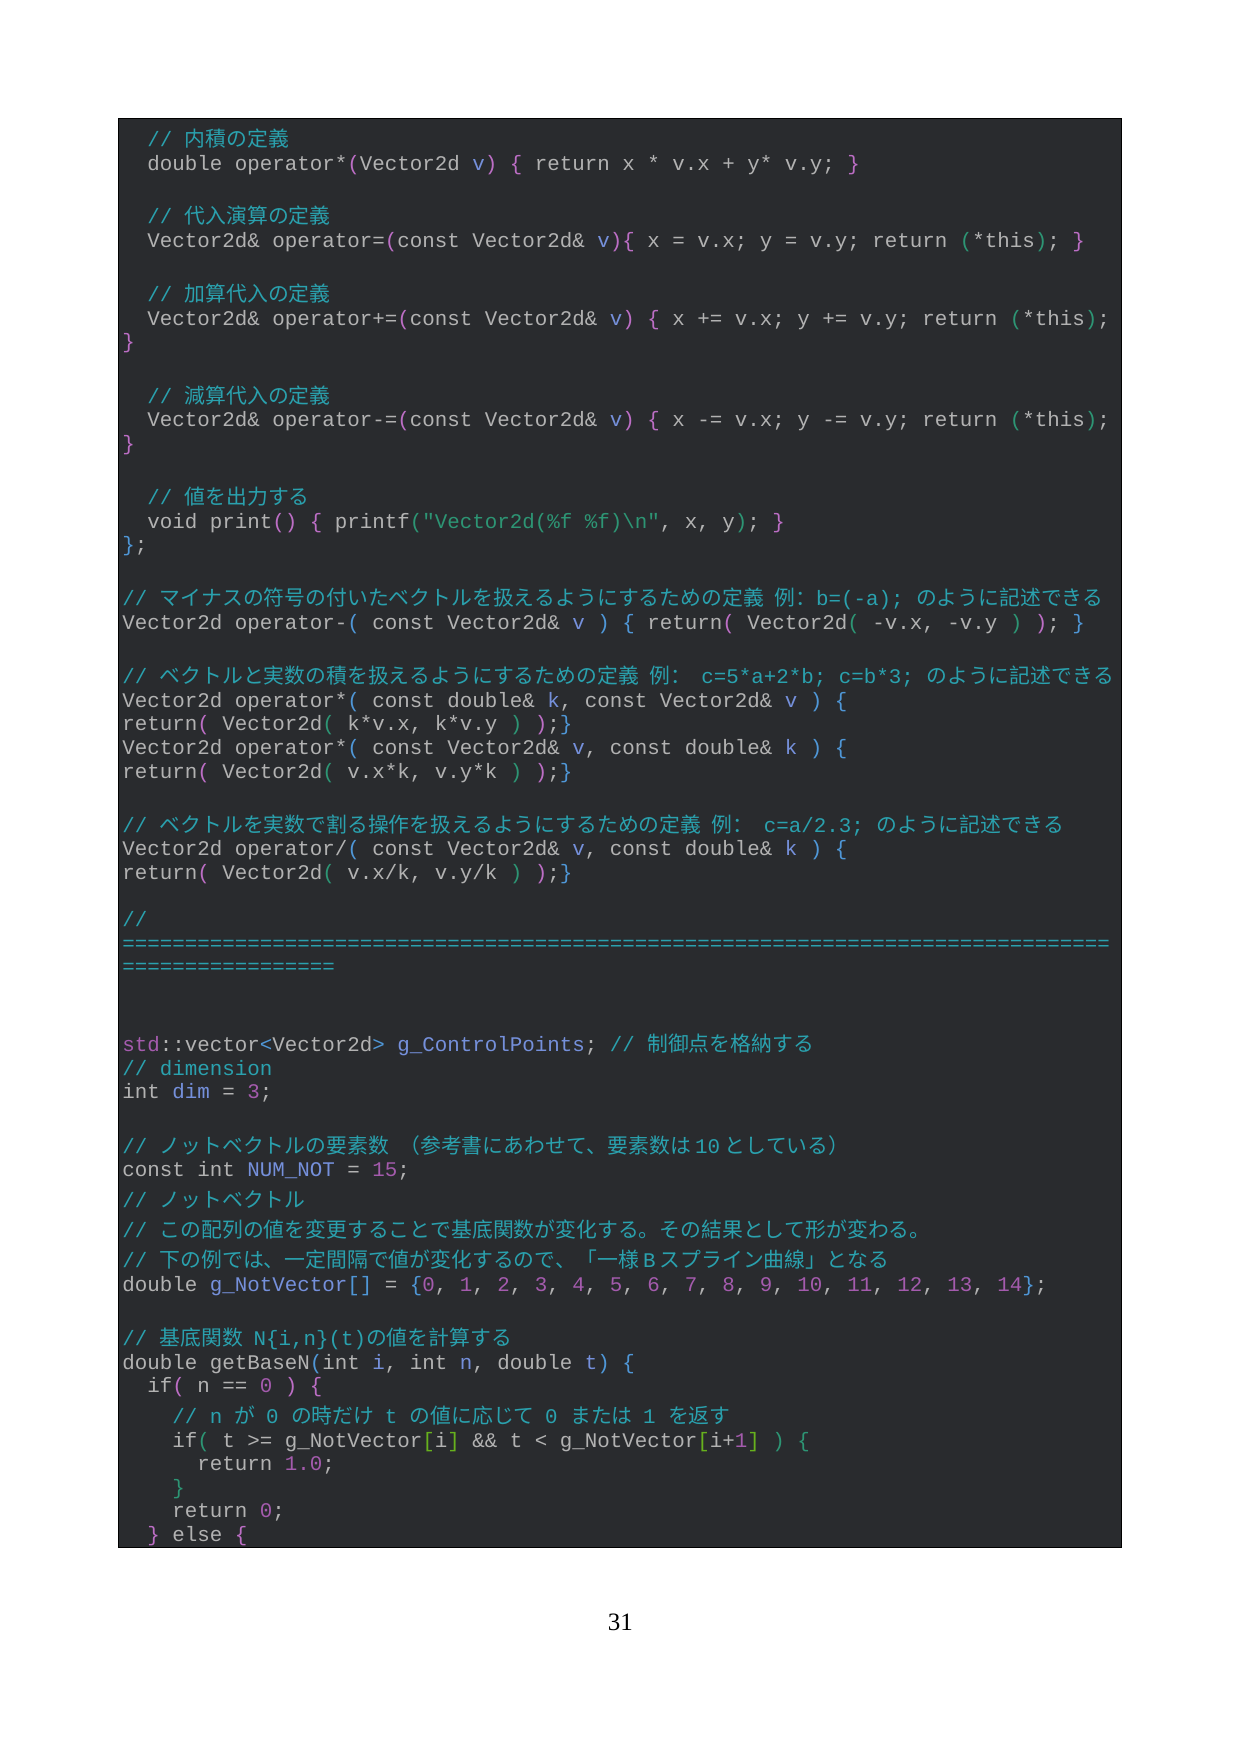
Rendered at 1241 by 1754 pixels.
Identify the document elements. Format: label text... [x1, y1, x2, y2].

text return 0; [119, 1497, 1121, 1520]
text // 加算代入の定義 [119, 273, 1121, 304]
text Vector2d operator*( const double& k, const Vector2d& v ) { return( Vector2d( k*v.x, k*v.y ) );} [119, 686, 1121, 733]
text void print() { printf("Vector2d(%f %f)\n", x, y); } [119, 507, 1121, 530]
text }; [119, 530, 1121, 554]
text // n が 0 の時だけ t の値に応じて 0 または 1 を返す [119, 1395, 1121, 1426]
text } [119, 1473, 1121, 1497]
text int dim = 3; [119, 1078, 1121, 1101]
text // dimension [119, 1054, 1121, 1078]
text Vector2d operator/( const Vector2d& v, const double& k ) { return( Vector2d( v.x/k, v.y/k ) );} [119, 834, 1121, 882]
text // 代入演算の定義 [119, 196, 1121, 226]
text // 内積の定義 [119, 119, 1121, 148]
text // ベクトルと実数の積を扱えるようにするための定義 例： c=5*a+2*b; c=b*3; のように記述できる [119, 655, 1121, 686]
text if( t >= g_NotVector[i] && t < g_NotVector[i+1] ) { [119, 1426, 1121, 1449]
text Vector2d operator-( const Vector2d& v ) { return( Vector2d( -v.x, -v.y ) ); } [119, 608, 1121, 632]
text double g_NotVector[] = {0, 1, 2, 3, 4, 5, 6, 7, 8, 9, 10, 11, 12, 13, 14}; [119, 1270, 1121, 1294]
text Vector2d& operator=(const Vector2d& v){ x = v.x; y = v.y; return (*this); } [119, 226, 1121, 250]
text double operator*(Vector2d v) { return x * v.x + y* v.y; } [119, 148, 1121, 172]
text // 値を出力する [119, 476, 1121, 507]
text // ノットベクトルの要素数 （参考書にあわせて、要素数は10としている） [119, 1125, 1121, 1155]
text // ノットベクトル [119, 1179, 1121, 1209]
text Vector2d& operator-=(const Vector2d& v) { x -= v.x; y -= v.y; return (*this); } [119, 405, 1121, 453]
text // マイナスの符号の付いたベクトルを扱えるようにするための定義 例：b=(-a); のように記述できる [119, 578, 1121, 608]
text // ベクトルを実数で割る操作を扱えるようにするための定義 例： c=a/2.3; のように記述できる [119, 804, 1121, 834]
text if( n == 0 ) { [119, 1372, 1121, 1395]
text Vector2d& operator+=(const Vector2d& v) { x += v.x; y += v.y; return (*this); } [119, 304, 1121, 351]
text // 減算代入の定義 [119, 375, 1121, 405]
text double getBaseN(int i, int n, double t) { [119, 1348, 1121, 1372]
text std::vector<Vector2d> g_ControlPoints; // 制御点を格納する [119, 1023, 1121, 1054]
text Vector2d operator*( const Vector2d& v, const double& k ) { return( Vector2d( v.x*k, v.y*k ) );} [119, 733, 1121, 780]
text const int NUM_NOT = 15; [119, 1155, 1121, 1179]
text return 1.0; [119, 1449, 1121, 1473]
text // ================================================================================================ [119, 905, 1121, 976]
text } else { [119, 1520, 1121, 1547]
text // 下の例では、一定間隔で値が変化するので、「一様Bスプライン曲線」となる [119, 1240, 1121, 1270]
text // 基底関数 N{i,n}(t)の値を計算する [119, 1317, 1121, 1348]
text // この配列の値を変更することで基底関数が変化する。その結果として形が変わる。 [119, 1209, 1121, 1240]
